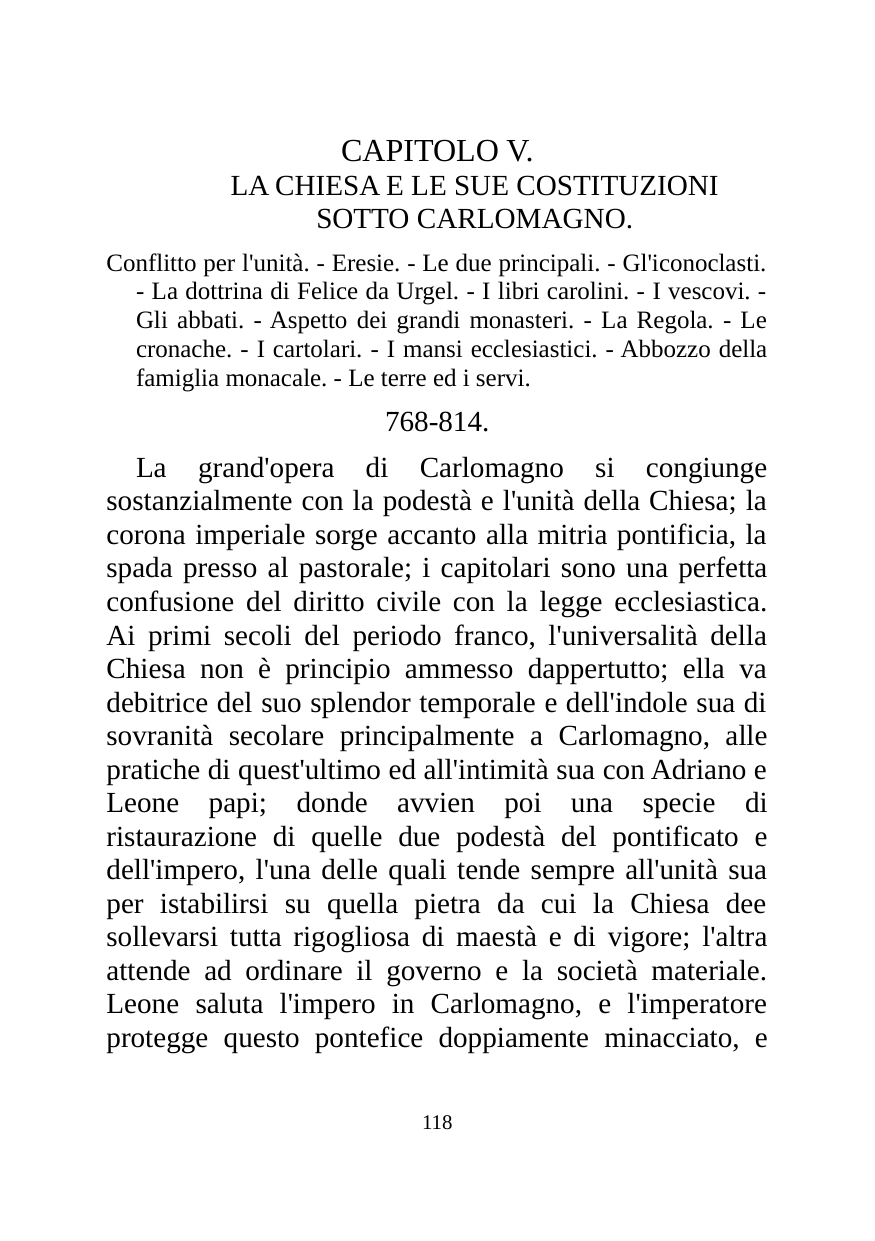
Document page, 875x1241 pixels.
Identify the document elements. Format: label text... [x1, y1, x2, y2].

subtitle CAPITOLO V. LA CHIESA E LE SUE COSTITUZIONI SOTTO CARLOMAGNO. [106, 131, 768, 235]
text La grand'opera di Carlomagno si congiunge sostanzialmente con la podestà e l'unità della Chiesa; la corona imperiale sorge accanto alla mitria pontificia, la spada presso al pastorale; i capitolari sono una perfetta confusione del diritto civile con la legge ecclesiastica. Ai primi secoli del periodo franco, l'universalità della Chiesa non è principio ammesso dappertutto; ella va debitrice del suo splendor temporale e dell'indole sua di sovranità secolare principalmente a Carlomagno, alle pratiche di quest'ultimo ed all'intimità sua con Adriano e Leone papi; donde avvien poi una specie di ristaurazione di quelle due podestà del pontificato e dell'impero, l'una delle quali tende sempre all'unità sua per istabilirsi su quella pietra da cui la Chiesa dee sollevarsi tutta rigogliosa di maestà e di vigore; l'altra attende ad ordinare il governo e la società materiale. Leone saluta l'impero in Carlomagno, e l'imperatore protegge questo pontefice doppiamente minacciato, e [106, 450, 768, 1054]
text 768-814. [106, 404, 768, 437]
text Conflitto per l'unità. - Eresie. - Le due principali. - Gl'iconoclasti. - La dottrina di Felice da Urgel. - I libri carolini. - I vescovi. - Gli abbati. - Aspetto dei grandi monasteri. - La Regola. - Le cronache. - I cartolari. - I mansi ecclesiastici. - Abbozzo della famiglia monacale. - Le terre ed i servi. [106, 248, 768, 391]
